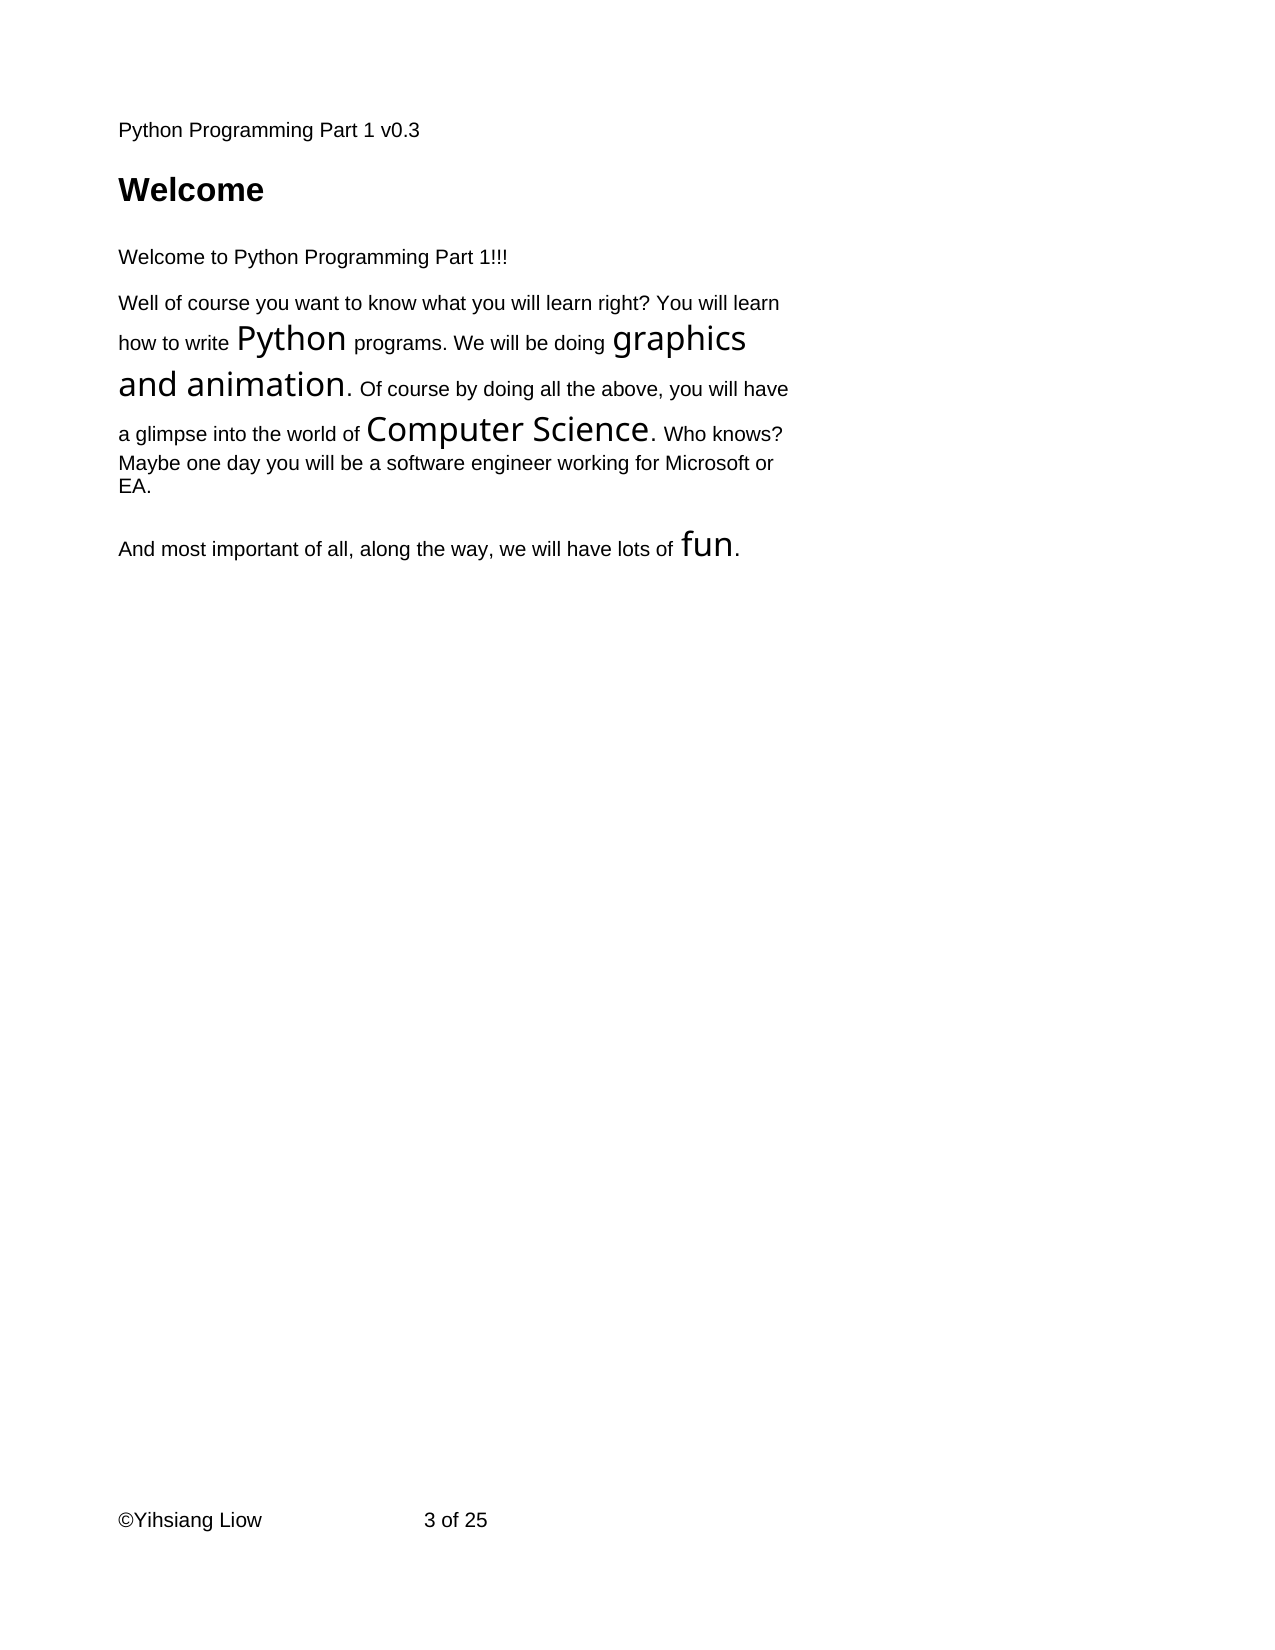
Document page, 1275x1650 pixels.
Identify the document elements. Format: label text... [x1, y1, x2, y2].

text And most important of all, along the way, we will have lots of fun. [118, 521, 793, 566]
text Welcome [118, 171, 793, 208]
text Well of course you want to know what you will learn right? You will learn how to write Python programs. We will be doing graphics and animation. Of course by doing all the above, you will have a glimpse into the world of Computer Science. Who knows? Maybe one day you will be a software engineer working for Microsoft or EA. [118, 292, 793, 498]
text Welcome to Python Programming Part 1!!! [118, 245, 793, 269]
